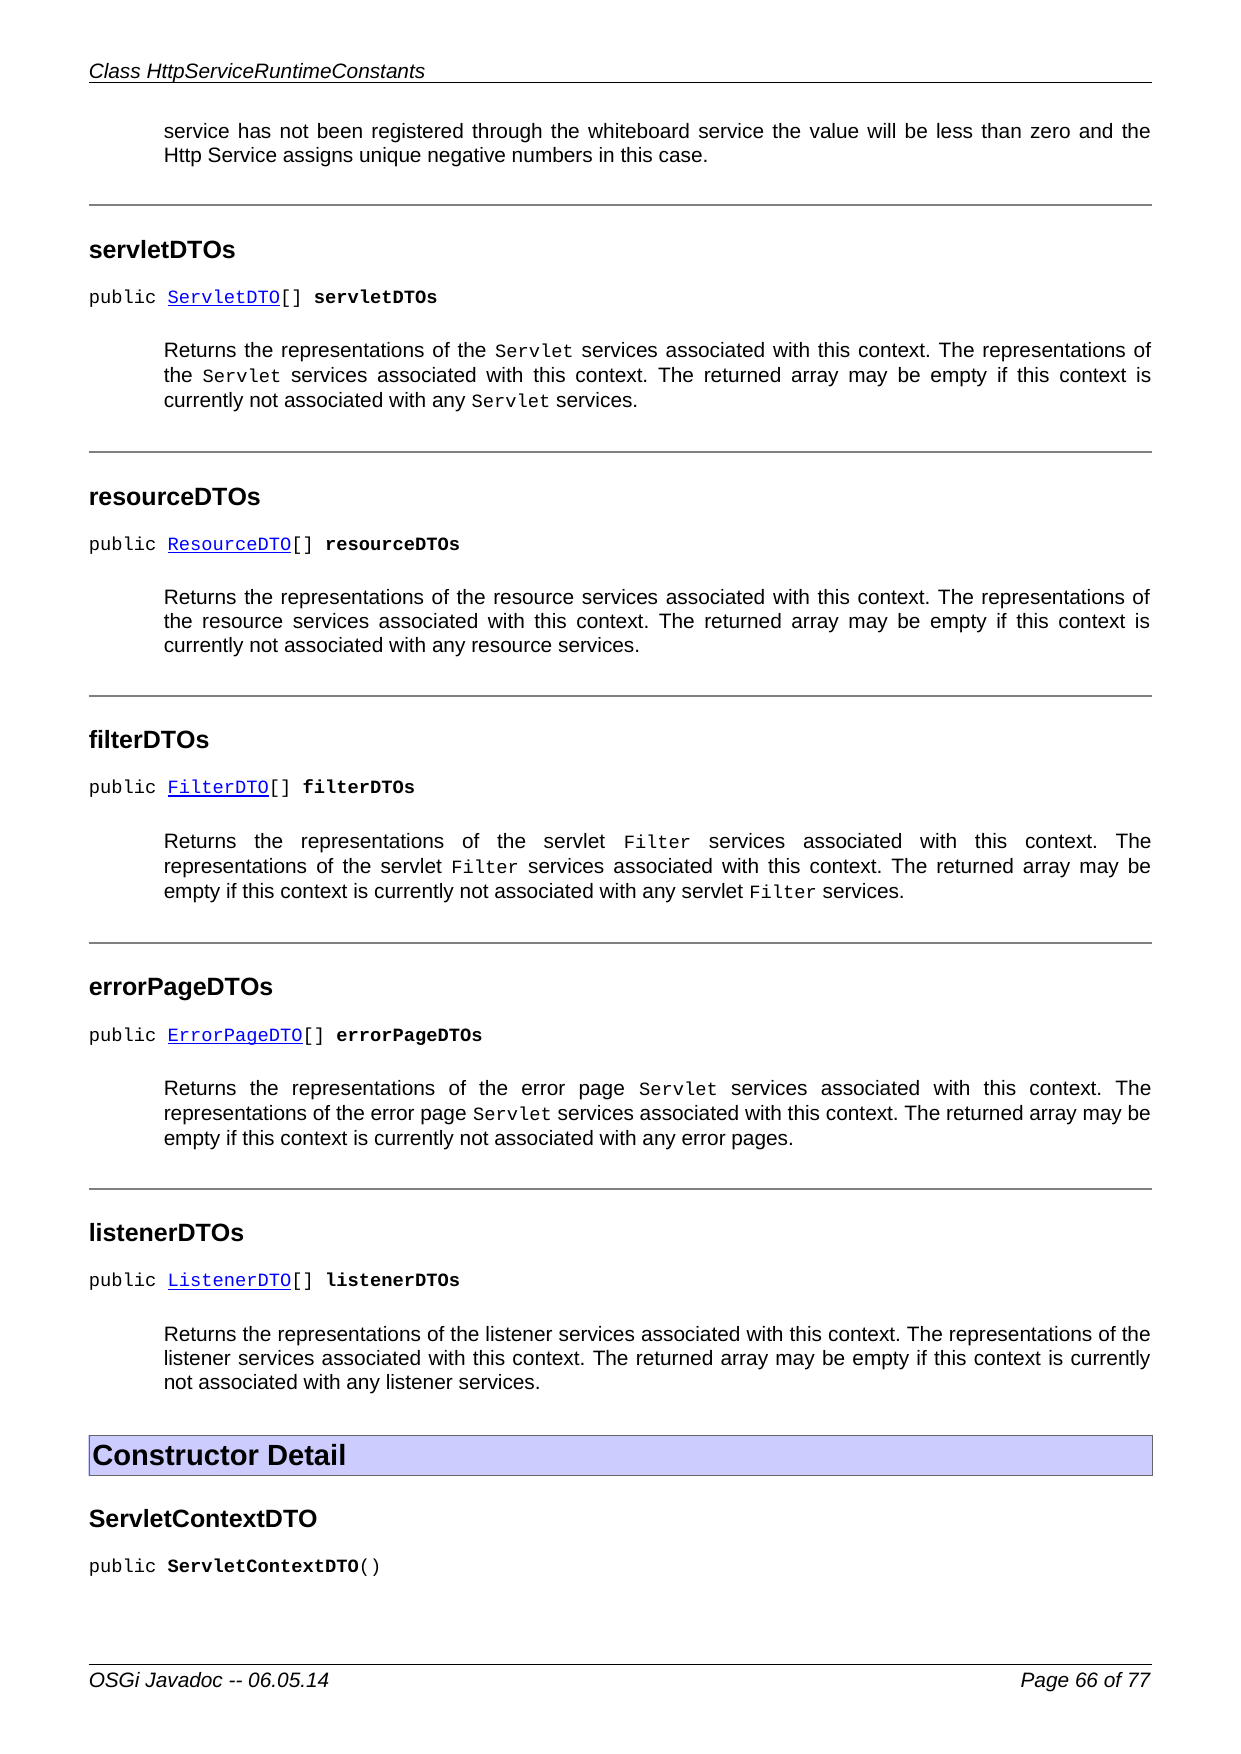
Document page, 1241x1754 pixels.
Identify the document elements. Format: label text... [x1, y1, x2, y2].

text public ServletContextDTO() [88, 1557, 1152, 1578]
subtitle ServletContextDTO [88, 1504, 1152, 1533]
subtitle listenerDTOs [88, 1218, 1152, 1247]
subtitle filterDTOs [88, 725, 1152, 754]
text service has not been registered through the whiteboard service the value will be less than zero and the Http Service assigns unique negative numbers in this case. [163, 118, 1152, 166]
text Returns the representations of the resource services associated with this context. The representations of the resource services associated with this context. The returned array may be empty if this context is currently not associated with any resource services. [163, 585, 1152, 657]
text public ServletDTO[] servletDTOs [88, 287, 1152, 309]
subtitle Constructor Detail [90, 1436, 1152, 1475]
subtitle errorPageDTOs [88, 972, 1152, 1001]
text public ListenerDTO[] listenerDTOs [88, 1271, 1152, 1292]
text public FilterDTO[] filterDTOs [88, 778, 1152, 799]
text Returns the representations of the listener services associated with this context. The representations of the listener services associated with this context. The returned array may be empty if this context is currently not associated with any listener services. [163, 1322, 1152, 1393]
text Returns the representations of the servlet Filter services associated with this context. The representations of the servlet Filter services associated with this context. The returned array may be empty if this context is currently not associated with any servlet Filter services. [163, 828, 1152, 904]
text Returns the representations of the Servlet services associated with this context. The representations of the Servlet services associated with this context. The returned array may be empty if this context is currently not associated with any Servlet services. [163, 338, 1152, 413]
text public ErrorPageDTO[] errorPageDTOs [88, 1025, 1152, 1047]
text Returns the representations of the error page Servlet services associated with this context. The representations of the error page Servlet services associated with this context. The returned array may be empty if this context is currently not associated with any error pages. [163, 1076, 1152, 1150]
subtitle servletDTOs [88, 234, 1152, 263]
text public ResourceDTO[] resourceDTOs [88, 535, 1152, 556]
subtitle resourceDTOs [88, 482, 1152, 511]
